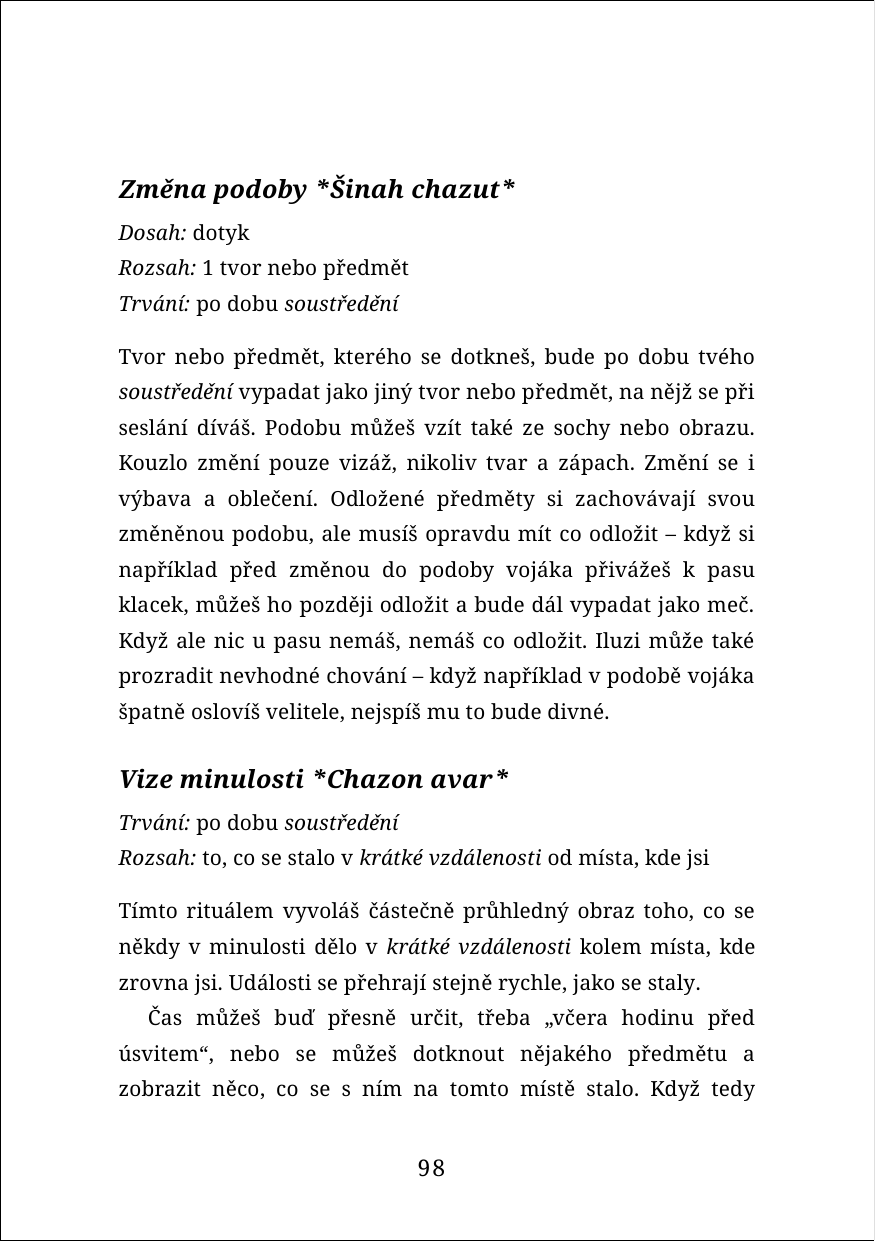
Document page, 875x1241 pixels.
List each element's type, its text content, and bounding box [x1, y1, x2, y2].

text Tímto rituálem vyvoláš částečně průhledný obraz toho, co se někdy v minulosti dělo v krátké vzdálenosti kolem místa, kde zrovna jsi. Události se přehrají stejně rychle, jako se staly. Čas můžeš buď přesně určit, třeba „včera hodinu před úsvitem“, nebo se můžeš dotknout nějakého předmětu a zobrazit něco, co se s ním na tomto místě stalo. Když tedy [118, 897, 756, 1103]
subtitle Změna podoby *Šinah chazut* [118, 172, 756, 206]
text Dosah: dotyk Rozsah: 1 tvor nebo předmět Trvání: po dobu soustředění [118, 218, 756, 317]
text Trvání: po dobu soustředění Rozsah: to, co se stalo v krátké vzdálenosti od místa, kde jsi [118, 808, 756, 872]
text Tvor nebo předmět, kterého se dotkneš, bude po dobu tvého soustředění vypadat jako jiný tvor nebo předmět, na nějž se při seslání díváš. Podobu můžeš vzít také ze sochy nebo obrazu. Kouzlo změní pouze vizáž, nikoliv tvar a zápach. Změní se i výbava a oblečení. Odložené předměty si zachovávají svou změněnou podobu, ale musíš opravdu mít co odložit – když si například před změnou do podoby vojáka přivážeš k pasu klacek, můžeš ho později odložit a bude dál vypadat jako meč. Když ale nic u pasu nemáš, nemáš co odložit. Iluzi může také prozradit nevhodné chování – když například v podobě vojáka špatně oslovíš velitele, nejspíš mu to bude divné. [118, 342, 756, 726]
subtitle Vize minulosti *Chazon avar* [118, 762, 756, 796]
